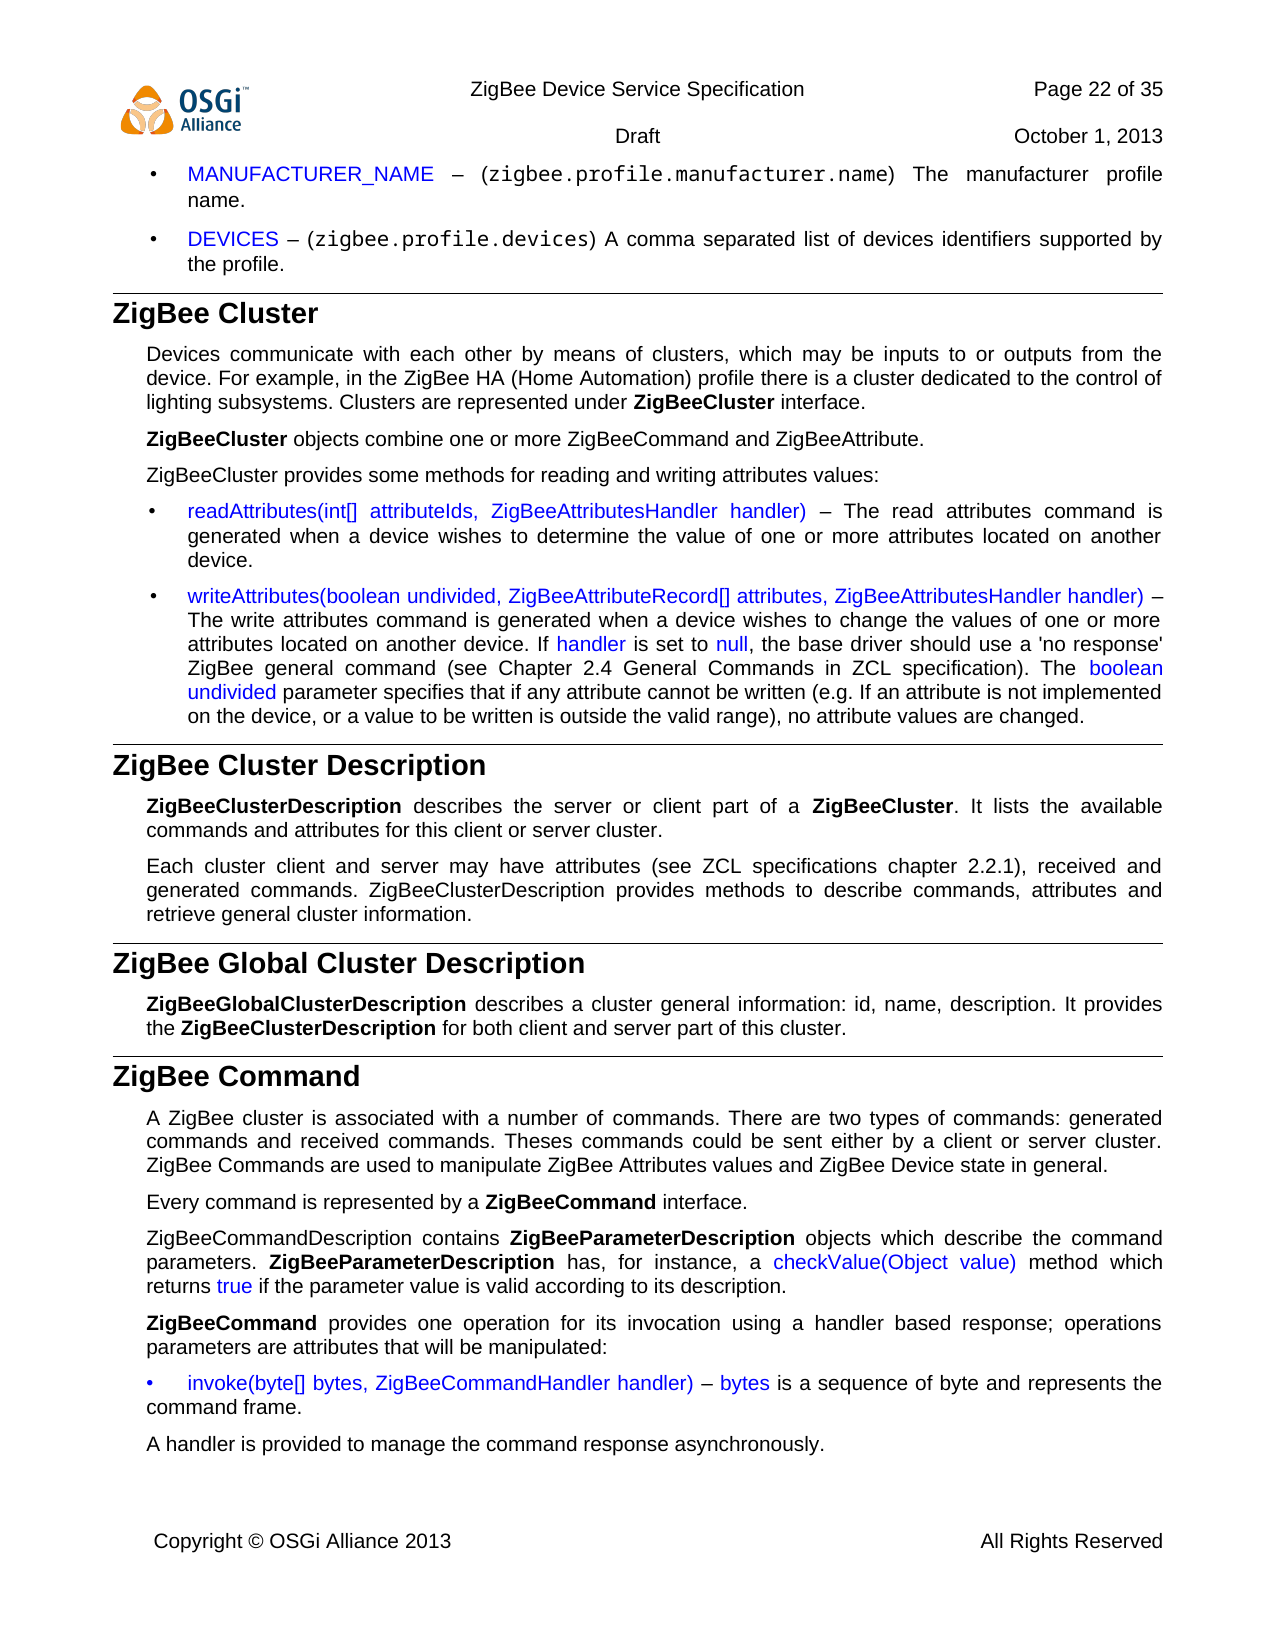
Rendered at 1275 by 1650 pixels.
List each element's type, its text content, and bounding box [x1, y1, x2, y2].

subtitle ZigBee Cluster [112, 294, 1163, 329]
text ZigBeeCommandDescription contains ZigBeeParameterDescription objects which describe the command parameters. ZigBeeParameterDescription has, for instance, a checkValue(Object value) method which returns true if the parameter value is valid according to its description. [146, 1226, 1163, 1298]
subtitle ZigBee Command [112, 1057, 1163, 1093]
list writeAttributes(boolean undivided, ZigBeeAttributeRecord[] attributes, ZigBeeAttributesHandler handler) – The write attributes command is generated when a device wishes to change the values of one or more attributes located on another device. If handler is set to null, the base driver should use a 'no response' ZigBee general command (see Chapter 2.4 General Commands in ZCL specification). The boolean undivided parameter specifies that if any attribute cannot be written (e.g. If an attribute is not implemented on the device, or a value to be written is outside the valid range), no attribute values are changed. [150, 584, 1163, 728]
text ZigBeeCluster provides some methods for reading and writing attributes values: [146, 463, 1163, 487]
text ZigBeeCluster objects combine one or more ZigBeeCommand and ZigBeeAttribute. [146, 426, 1163, 450]
list MANUFACTURER_NAME – (zigbee.profile.manufacturer.name) The manufacturer profile name. [150, 159, 1163, 211]
subtitle ZigBee Global Cluster Description [112, 944, 1163, 979]
text Devices communicate with each other by means of clusters, which may be inputs to or outputs from the device. For example, in the ZigBee HA (Home Automation) profile there is a cluster dedicated to the control of lighting subsystems. Clusters are represented under ZigBeeCluster interface. [146, 342, 1163, 414]
text ZigBeeCommand provides one operation for its invocation using a handler based response; operations parameters are attributes that will be manipulated: [146, 1311, 1163, 1358]
list DEVICES – (zigbee.profile.devices) A comma separated list of devices identifiers supported by the profile. [150, 224, 1163, 276]
text ZigBeeClusterDescription describes the server or client part of a ZigBeeCluster. It lists the available commands and attributes for this client or server cluster. [146, 793, 1163, 841]
text ZigBeeGlobalClusterDescription describes a cluster general information: id, name, description. It provides the ZigBeeClusterDescription for both client and server part of this cluster. [146, 992, 1163, 1039]
list A handler is provided to manage the command response asynchronously. [146, 1432, 1163, 1456]
text Every command is represented by a ZigBeeCommand interface. [146, 1190, 1163, 1214]
subtitle ZigBee Cluster Description [112, 745, 1163, 781]
list readAttributes(int[] attributeIds, ZigBeeAttributesHandler handler) – The read attributes command is generated when a device wishes to determine the value of one or more attributes located on another device. [148, 499, 1163, 571]
text Each cluster client and server may have attributes (see ZCL specifications chapter 2.2.1), received and generated commands. ZigBeeClusterDescription provides methods to describe commands, attributes and retrieve general cluster information. [146, 854, 1163, 926]
picture [113, 78, 257, 142]
text A ZigBee cluster is associated with a number of commands. There are two types of commands: generated commands and received commands. Theses commands could be sent either by a client or server cluster. ZigBee Commands are used to manipulate ZigBee Attributes values and ZigBee Device state in general. [146, 1105, 1163, 1177]
